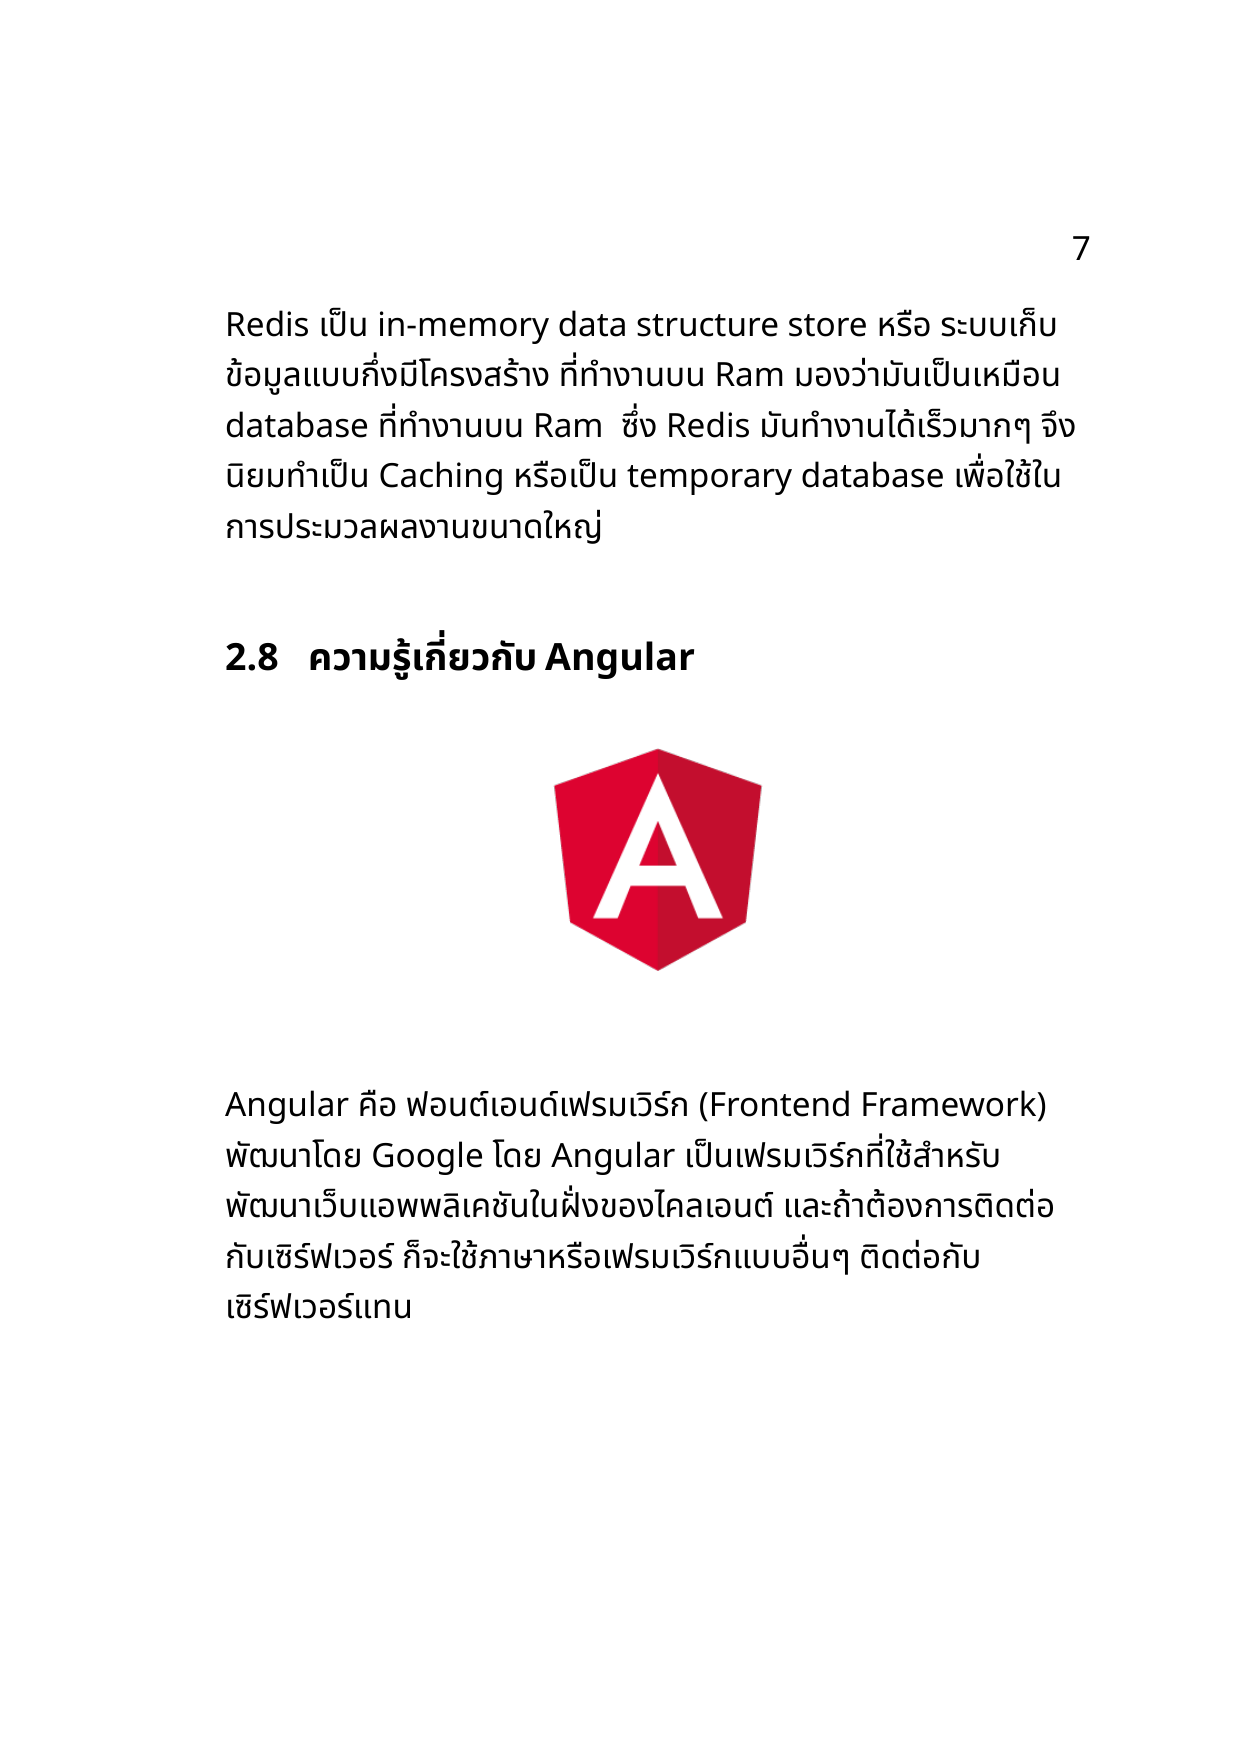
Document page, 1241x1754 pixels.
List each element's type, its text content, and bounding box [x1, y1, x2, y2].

text 2.8 ความรู้เกี่ยวกับAngular [225, 630, 1091, 687]
picture [519, 715, 797, 992]
text Angular คือ ฟอนต์เอนด์เฟรมเวิร์ก (Frontend Framework) พัฒนาโดย Google โดย Angular เป็นเฟรมเวิร์กที่ใช้สำหรับ พัฒนาเว็บแอพพลิเคชันในฝั่งของไคลเอนต์ และถ้าต้องการติดต่อกับเซิร์ฟเวอร์ ก็จะใช้ภาษาหรือเฟรมเวิร์กแบบอื่นๆ ติดต่อกับเซิร์ฟเวอร์แทน [225, 1081, 1091, 1334]
text Redis เป็น in-memory data structure store หรือ ระบบเก็บข้อมูลแบบกึ่งมีโครงสร้าง ที่ทำงานบน Ram มองว่ามันเป็นเหมือน database ที่ทำงานบน Ram ซึ่ง Redis มันทำงานได้เร็วมากๆ จึงนิยมทำเป็น Caching หรือเป็น temporary database เพื่อใช้ในการประมวลผลงานขนาดใหญ่ [225, 300, 1091, 553]
